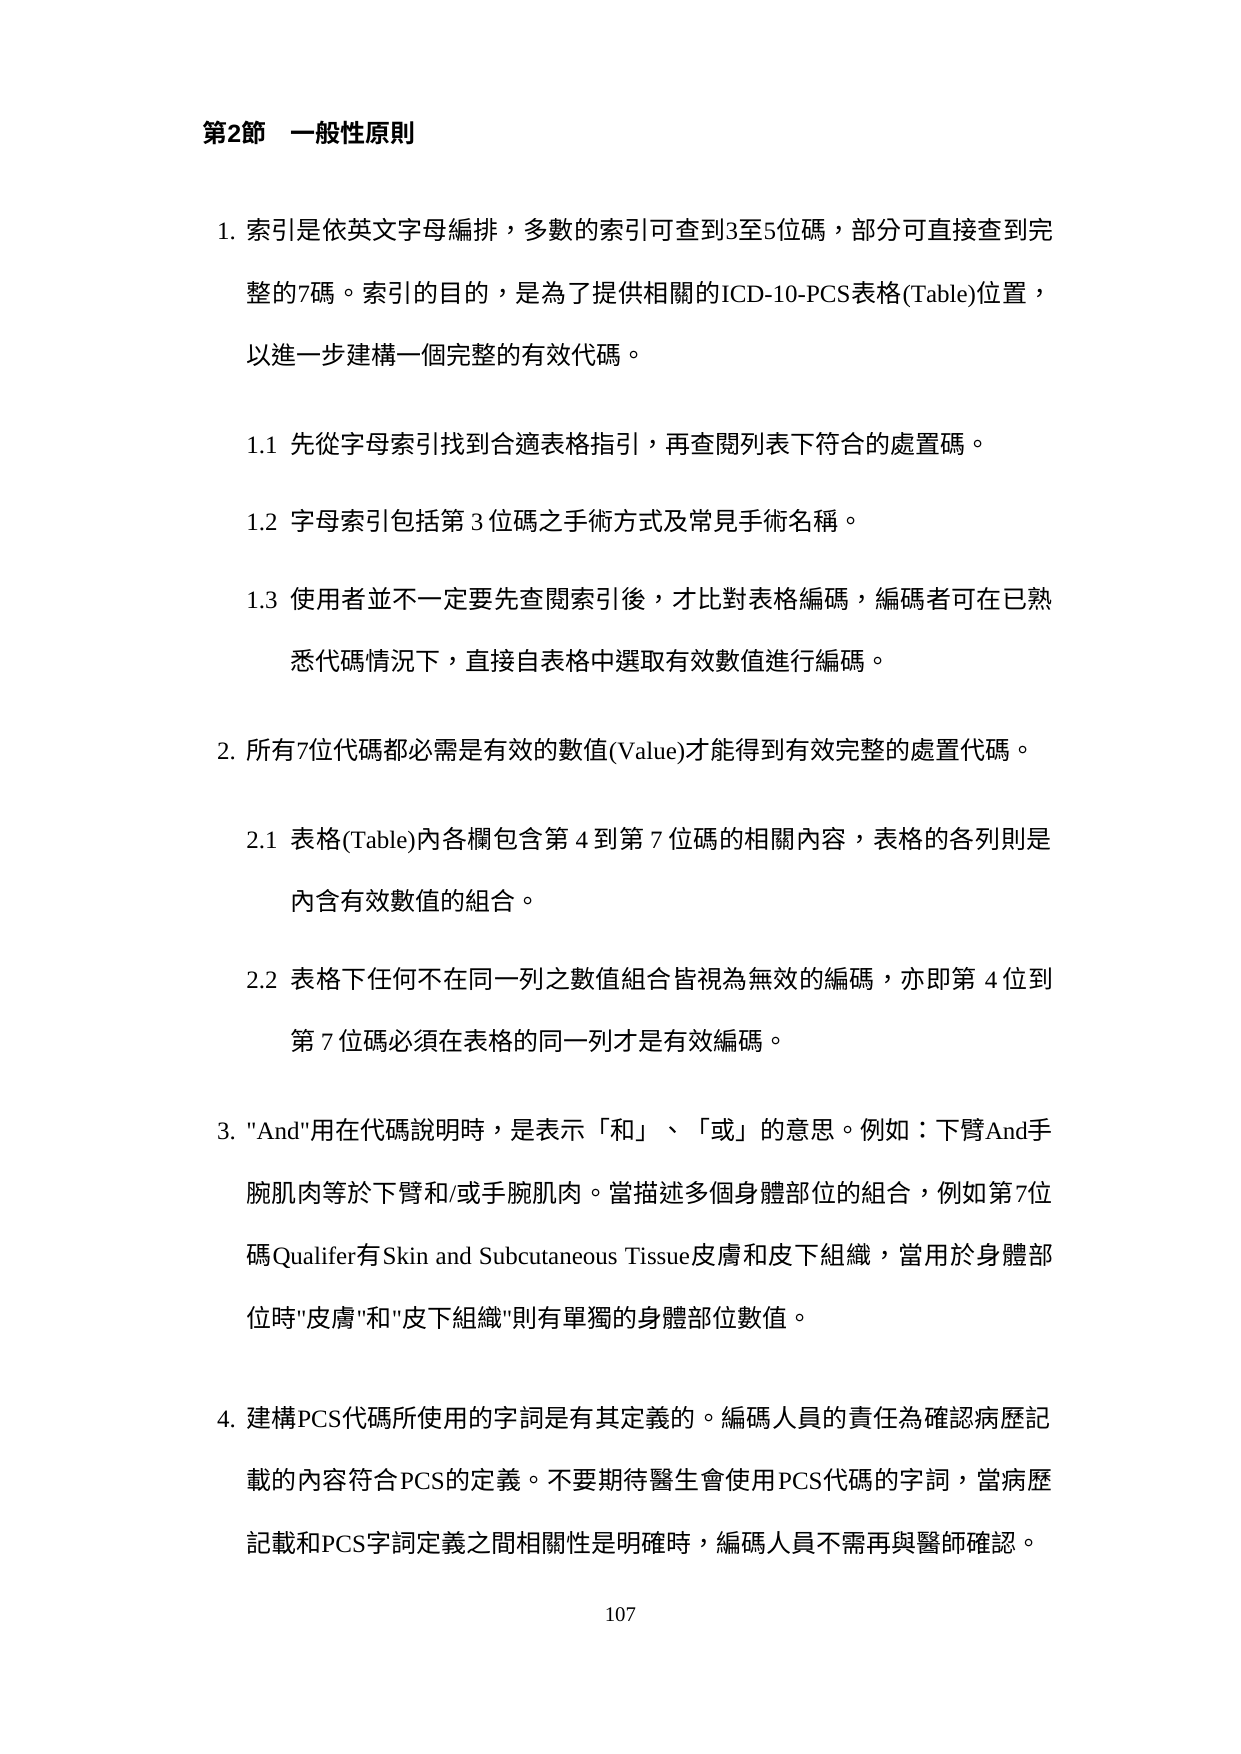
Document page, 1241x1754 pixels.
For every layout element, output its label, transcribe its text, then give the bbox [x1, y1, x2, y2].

list 使用者並不一定要先查閱索引後，才比對表格編碼，編碼者可在已熟悉代碼情況下，直接自表格中選取有效數值進行編碼。 [246, 556, 1053, 681]
list "And"用在代碼說明時，是表示「和」、「或」的意思。例如：下臂And手腕肌肉等於下臂和/或手腕肌肉。當描述多個身體部位的組合，例如第7位碼Qualifer有Skin and Subcutaneous Tissue皮膚和皮下組織，當用於身體部位時"皮膚"和"皮下組織"則有單獨的身體部位數值。 [217, 1087, 1053, 1337]
list 先從字母索引找到合適表格指引，再查閱列表下符合的處置碼。 [246, 401, 1053, 463]
list 建構PCS代碼所使用的字詞是有其定義的。編碼人員的責任為確認病歷記載的內容符合PCS的定義。不要期待醫生會使用PCS代碼的字詞，當病歷記載和PCS字詞定義之間相關性是明確時，編碼人員不需再與醫師確認。 [217, 1374, 1053, 1562]
list 索引是依英文字母編排，多數的索引可查到3至5位碼，部分可直接查到完整的7碼。索引的目的，是為了提供相關的ICD-10-PCS表格(Table)位置，以進一步建構一個完整的有效代碼。 [217, 187, 1053, 374]
list 表格(Table)內各欄包含第4到第7位碼的相關內容，表格的各列則是內含有效數值的組合。 [246, 796, 1053, 921]
list 一般性原則 [202, 113, 1053, 149]
list 字母索引包括第3位碼之手術方式及常見手術名稱。 [246, 478, 1053, 541]
list 表格下任何不在同一列之數值組合皆視為無效的編碼，亦即第4位到第7位碼必須在表格的同一列才是有效編碼。 [246, 936, 1053, 1061]
list 所有7位代碼都必需是有效的數值(Value)才能得到有效完整的處置代碼。 [217, 707, 1053, 769]
